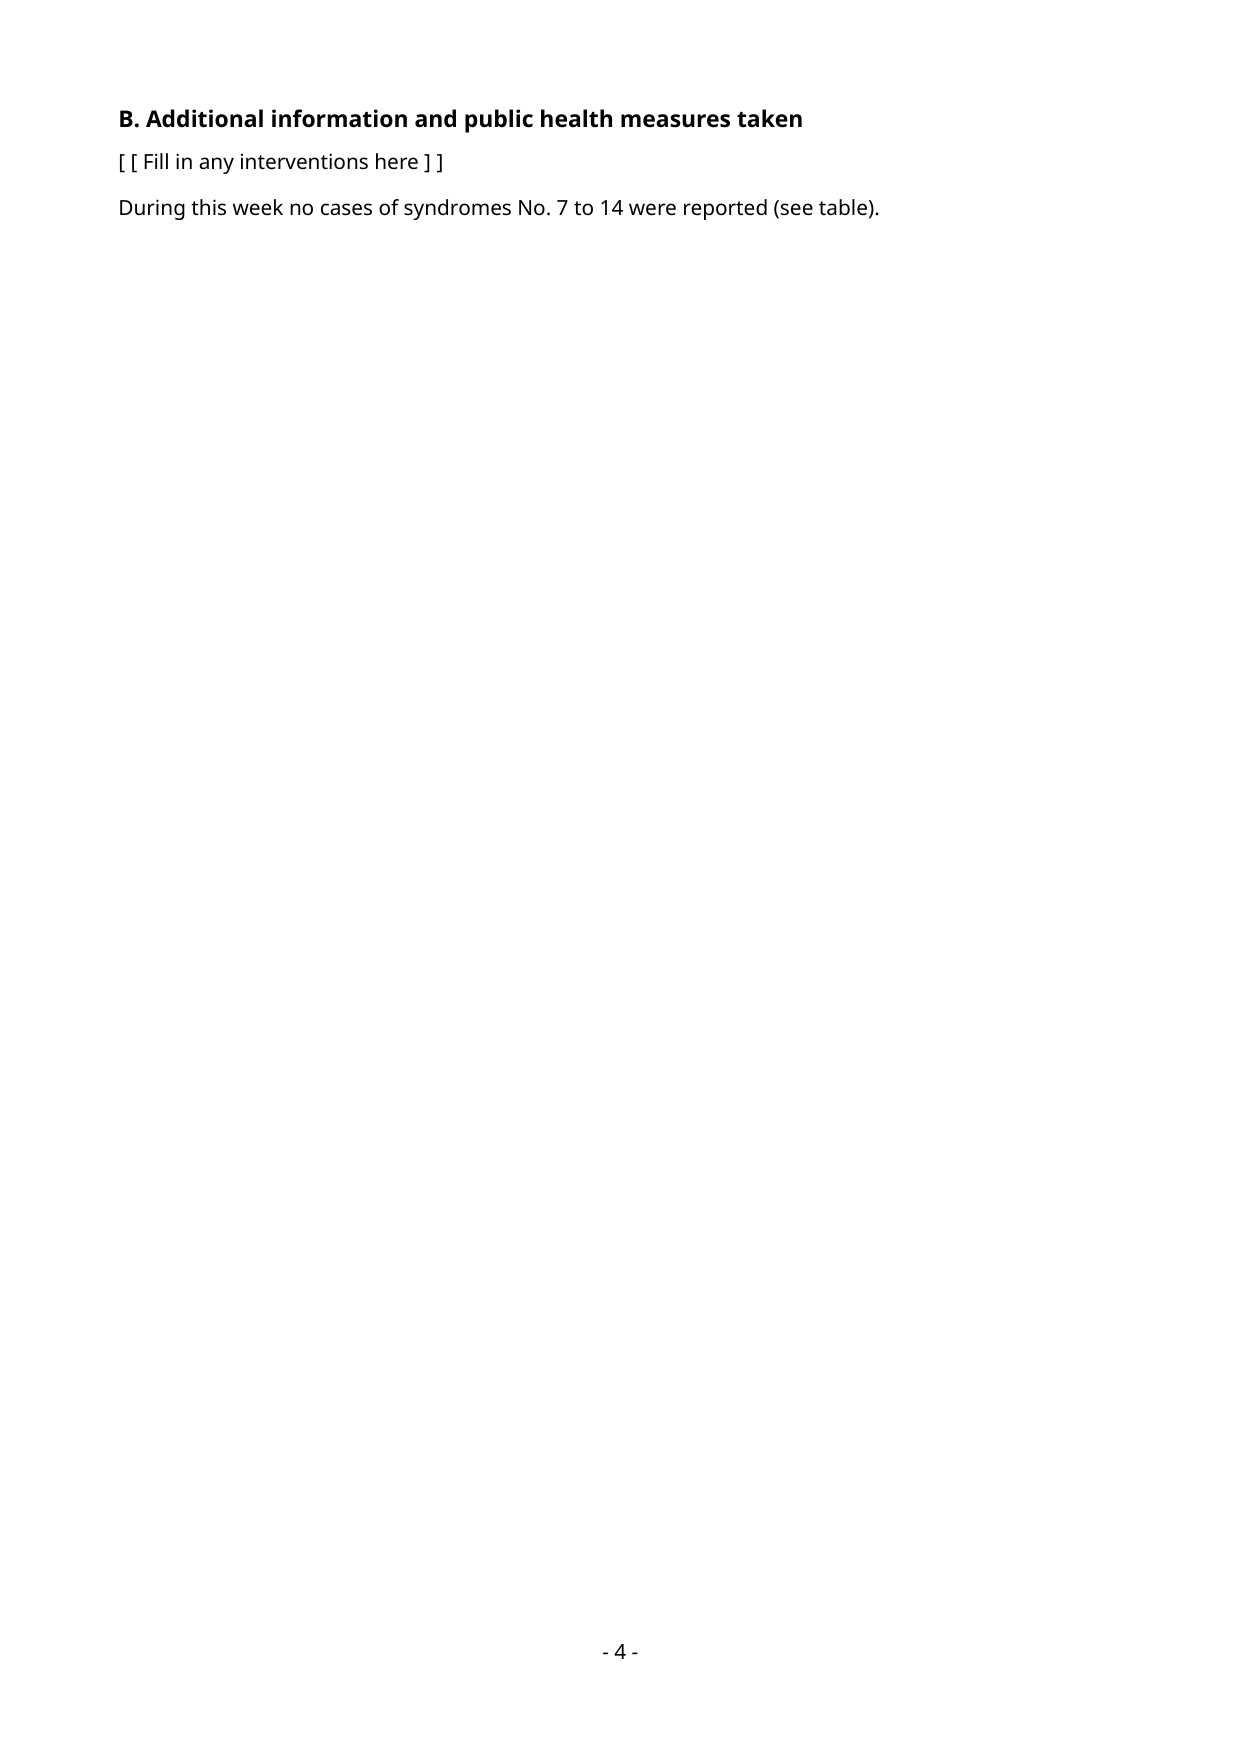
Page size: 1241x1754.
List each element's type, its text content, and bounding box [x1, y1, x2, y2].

text During this week no cases of syndromes Νο. 7 to 14 were reported (see table). [118, 193, 1122, 221]
text [ [ Fill in any interventions here ] ] [118, 147, 1122, 175]
subtitle Β. Additional information and public health measures taken [118, 103, 1122, 134]
